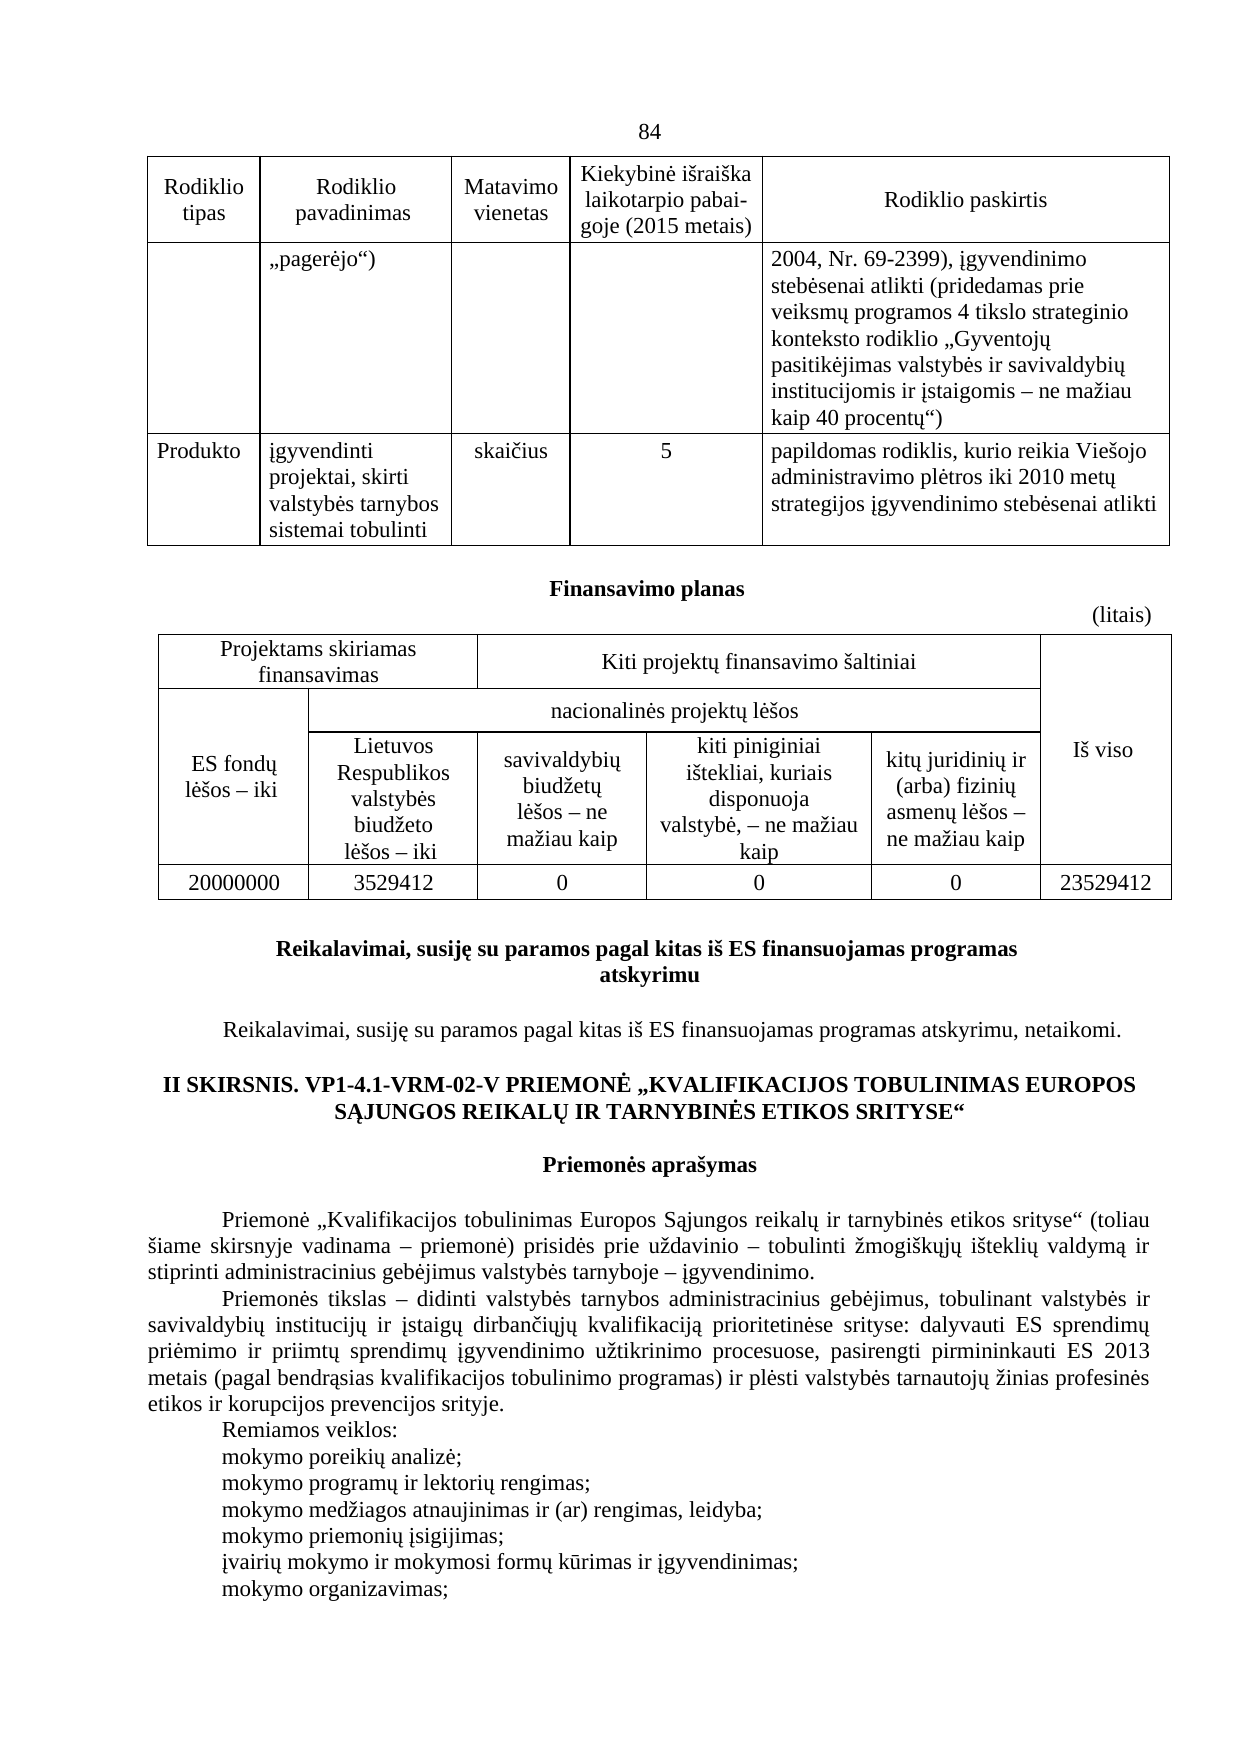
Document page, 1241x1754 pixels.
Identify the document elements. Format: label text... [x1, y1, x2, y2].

text Finansavimo planas [148, 575, 1152, 601]
table_cell skaičius [452, 434, 569, 545]
table_cell 0 [478, 865, 646, 899]
text II SKIRSNIS. VP1-4.1-VRM-02-V PRIEMONĖ „KVALIFIKACIJOS TOBULINIMAS EUROPOS SĄJUNGOS REIKALŲ IR TARNYBINĖS ETIKOS SRITYSE“ [148, 1072, 1152, 1124]
table_cell 2004, Nr. 69-2399), įgyvendinimo stebėsenai atlikti (pridedamas prie veiksmų programos 4 tikslo strateginio konteksto rodiklio „Gyventojų pasitikėjimas valstybės ir savivaldybių institucijomis ir įstaigo­mis – ne mažiau kaip 40 procentų“) [763, 243, 1169, 433]
text mokymo priemonių įsigijimas; [148, 1522, 1152, 1548]
table_cell 3529412 [309, 865, 477, 899]
table_cell 5 [571, 434, 762, 545]
table_cell 23529412 [1041, 865, 1171, 899]
table_cell kitų juridinių ir (arba) fizinių asmenų lėšos – ne mažiau kaip [872, 733, 1040, 864]
table_header Iš viso [1041, 635, 1171, 864]
table_cell Produkto [148, 434, 259, 545]
table_header Rodiklio paskirtis [763, 157, 1169, 242]
table_cell „pagerėjo“) [261, 243, 451, 433]
text (litais) [148, 601, 1152, 628]
text mokymo programų ir lektorių rengimas; [148, 1469, 1152, 1496]
text įvairių mokymo ir mokymosi formų kūrimas ir įgyvendinimas; [148, 1548, 1152, 1575]
table_cell papildomas rodiklis, kurio reikia Viešojo administravimo plėtros iki 2010 metų strategijos įgyvendinimo stebėsenai atlikti [763, 434, 1169, 545]
table_header Rodiklio pavadinimas [261, 157, 451, 242]
text Priemonės aprašymas [148, 1151, 1152, 1177]
text Priemonės tikslas – didinti valstybės tarnybos administracinius gebėjimus, tobulinant valstybės ir savivaldybių institucijų ir įstaigų dirbančiųjų kvalifikaciją prioritetinėse srityse: dalyvauti ES sprendimų priėmimo ir priimtų sprendimų įgyvendinimo užtikrinimo procesuose, pasirengti pirmininkauti ES 2013 metais (pagal bendrąsias kvalifikacijos tobulinimo programas) ir plėsti valstybės tarnautojų žinias profesinės etikos ir korupcijos prevencijos srityje. [148, 1285, 1152, 1417]
table_header Kiekybinė išraiška laikotarpio pabai­goje (2015 metais) [571, 157, 762, 242]
table_cell nacionalinės projektų lėšos [309, 689, 1040, 731]
table_header Projektams skiriamas finansavimas [159, 635, 477, 688]
table_cell įgyvendinti projektai, skirti valstybės tarnybos sistemai tobulinti [261, 434, 451, 545]
table_cell 0 [647, 865, 871, 899]
table_cell [148, 243, 259, 433]
text Priemonė „Kvalifikacijos tobulinimas Europos Sąjungos reikalų ir tarnybinės etikos srityse“ (toliau šiame skirsnyje vadinama – priemonė) prisidės prie uždavinio – tobulinti žmogiškųjų išteklių valdymą ir stiprinti administracinius gebėjimus valstybės tarnyboje – įgyvendinimo. [148, 1206, 1152, 1285]
table_cell kiti piniginiai ištekliai, kuriais disponuoja valstybė, – ne mažiau kaip [647, 733, 871, 864]
table_cell 0 [872, 865, 1040, 899]
table_header Matavimo vienetas [452, 157, 569, 242]
table_cell savivaldybių biudžetų lėšos – ne mažiau kaip [478, 733, 646, 864]
text Reikalavimai, susiję su paramos pagal kitas iš ES finansuojamas programas atskyrimu [148, 935, 1152, 988]
text mokymo medžiagos atnaujinimas ir (ar) rengimas, leidyba; [148, 1496, 1152, 1522]
table_cell [571, 243, 762, 433]
text Reikalavimai, susiję su paramos pagal kitas iš ES finansuojamas programas atskyrimu, netaikomi. [148, 1016, 1152, 1043]
table_cell [452, 243, 569, 433]
table_cell 20000000 [159, 865, 308, 899]
table_cell Lietuvos Respublikos valstybės biudžeto lėšos – iki [309, 733, 477, 864]
text mokymo poreikių analizė; [148, 1443, 1152, 1469]
table_cell ES fondų lėšos – iki [159, 689, 308, 864]
text mokymo organizavimas; [148, 1575, 1152, 1601]
table_header Kiti projektų finansavimo šaltiniai [478, 635, 1040, 688]
text Remiamos veiklos: [148, 1417, 1152, 1443]
table_header Rodiklio tipas [148, 157, 259, 242]
